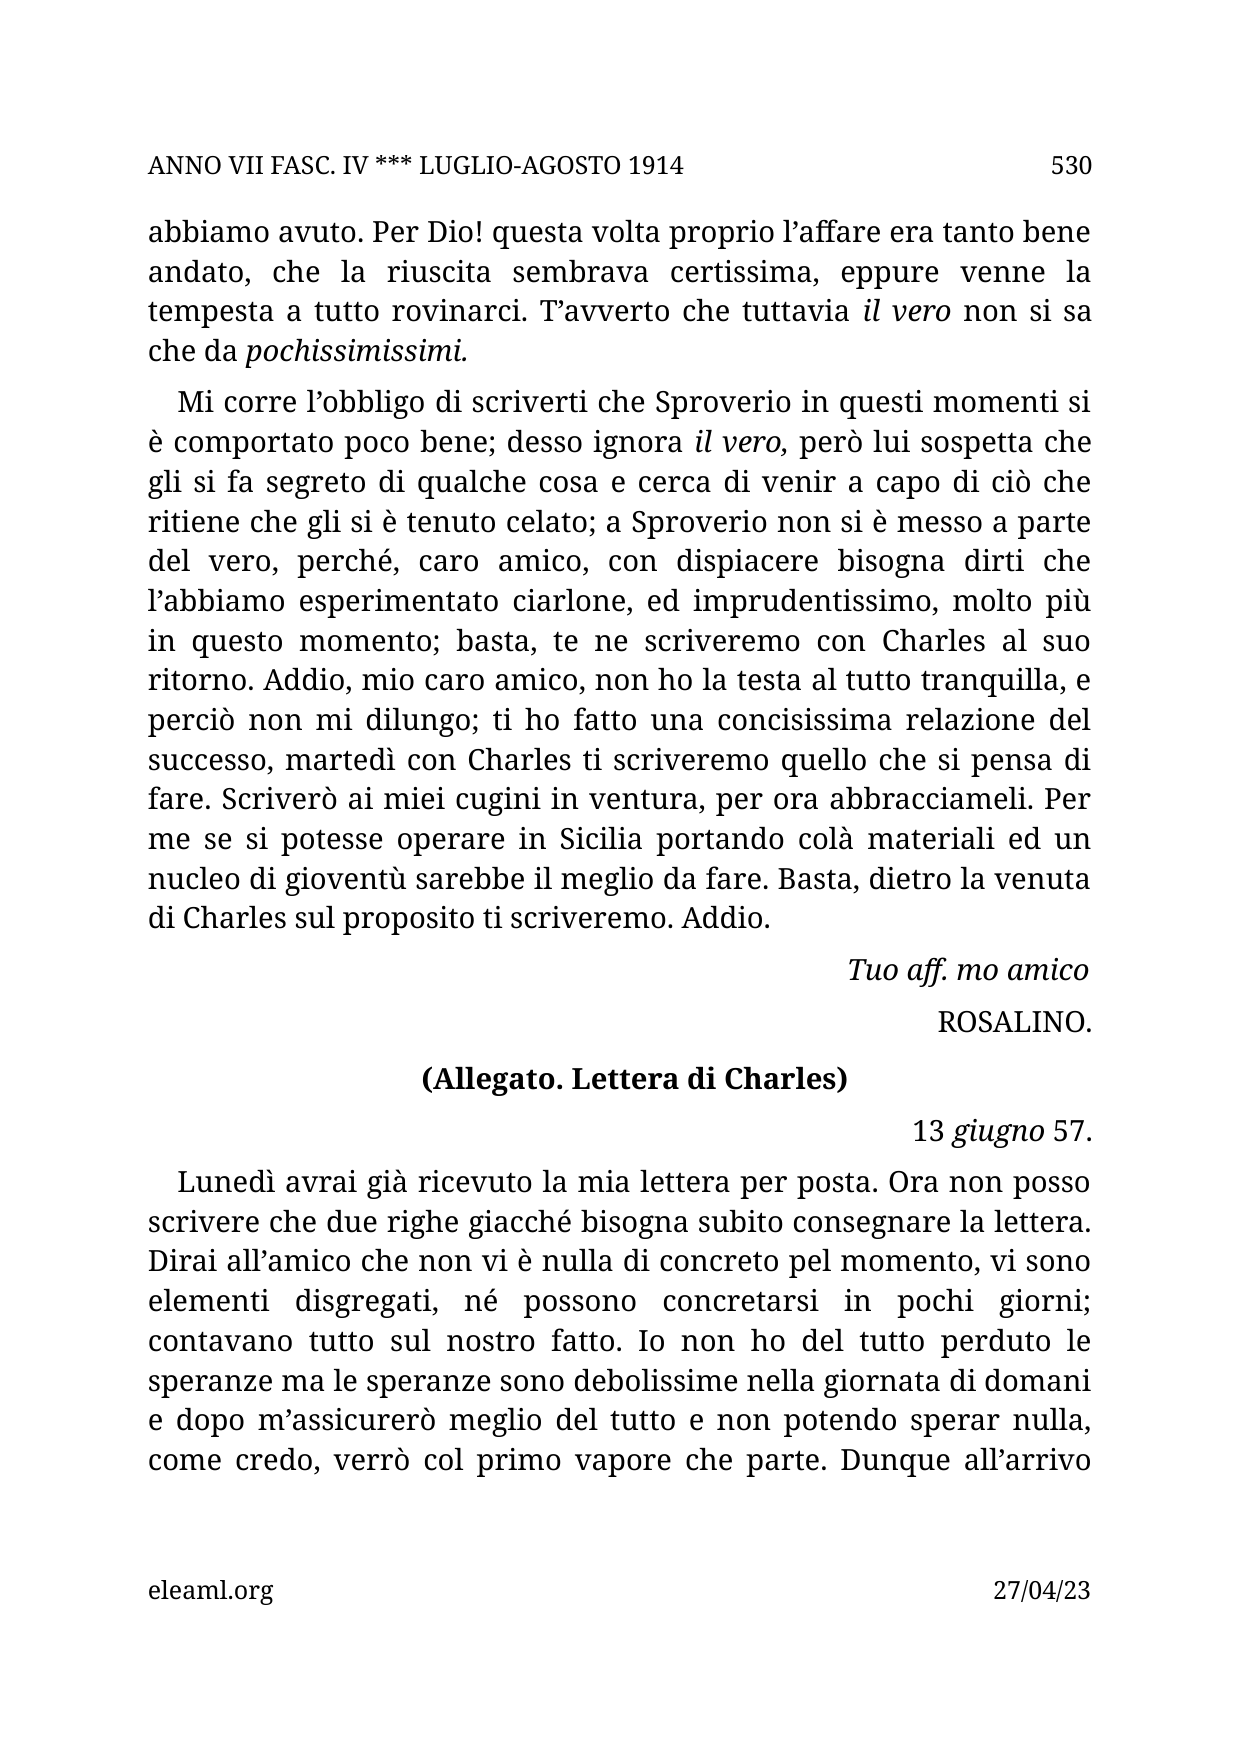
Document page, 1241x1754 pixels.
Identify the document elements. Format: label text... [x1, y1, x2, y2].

text Mi corre l’obbligo di scriverti che Sproverio in questi momenti si è comportato poco bene; desso ignora il vero, però lui sospetta che gli si fa segreto di qualche cosa e cerca di venir a capo di ciò che ritiene che gli si è tenuto celato; a Sproverio non si è messo a parte del vero, perché, caro amico, con dispiacere bisogna dirti che l’abbiamo esperimentato ciarlone, ed imprudentissimo, molto più in questo momento; basta, te ne scriveremo con Charles al suo ritorno. Addio, mio caro amico, non ho la testa al tutto tranquilla, e perciò non mi dilungo; ti ho fatto una concisissima relazione del successo, martedì con Charles ti scriveremo quello che si pensa di fare. Scriverò ai miei cugini in ventura, per ora abbracciameli. Per me se si potesse operare in Sicilia portando colà materiali ed un nucleo di gioventù sarebbe il meglio da fare. Basta, dietro la venuta di Charles sul proposito ti scriveremo. Addio. [148, 382, 1093, 937]
subtitle (Allegato. Lettera di Charles) [148, 1058, 1093, 1098]
text 13 giugno 57. [148, 1110, 1093, 1149]
text Tuo aff. mo amico [148, 949, 1093, 989]
text ROSALINO. [148, 1001, 1093, 1041]
text Lunedì avrai già ricevuto la mia lettera per posta. Ora non posso scrivere che due righe giacché bisogna subito consegnare la lettera. Dirai all’amico che non vi è nulla di concreto pel momento, vi sono elementi disgregati, né possono concretarsi in pochi giorni; contavano tutto sul nostro fatto. Io non ho del tutto perduto le speranze ma le speranze sono debolissime nella giornata di domani e dopo m’assicurerò meglio del tutto e non potendo sperar nulla, come credo, verrò col primo vapore che parte. Dunque all’arrivo [148, 1161, 1093, 1479]
text abbiamo avuto. Per Dio! questa volta proprio l’affare era tanto bene andato, che la riuscita sembrava certissima, eppure venne la tempesta a tutto rovinarci. T’avverto che tuttavia il vero non si sa che da pochissimissimi. [148, 211, 1093, 370]
